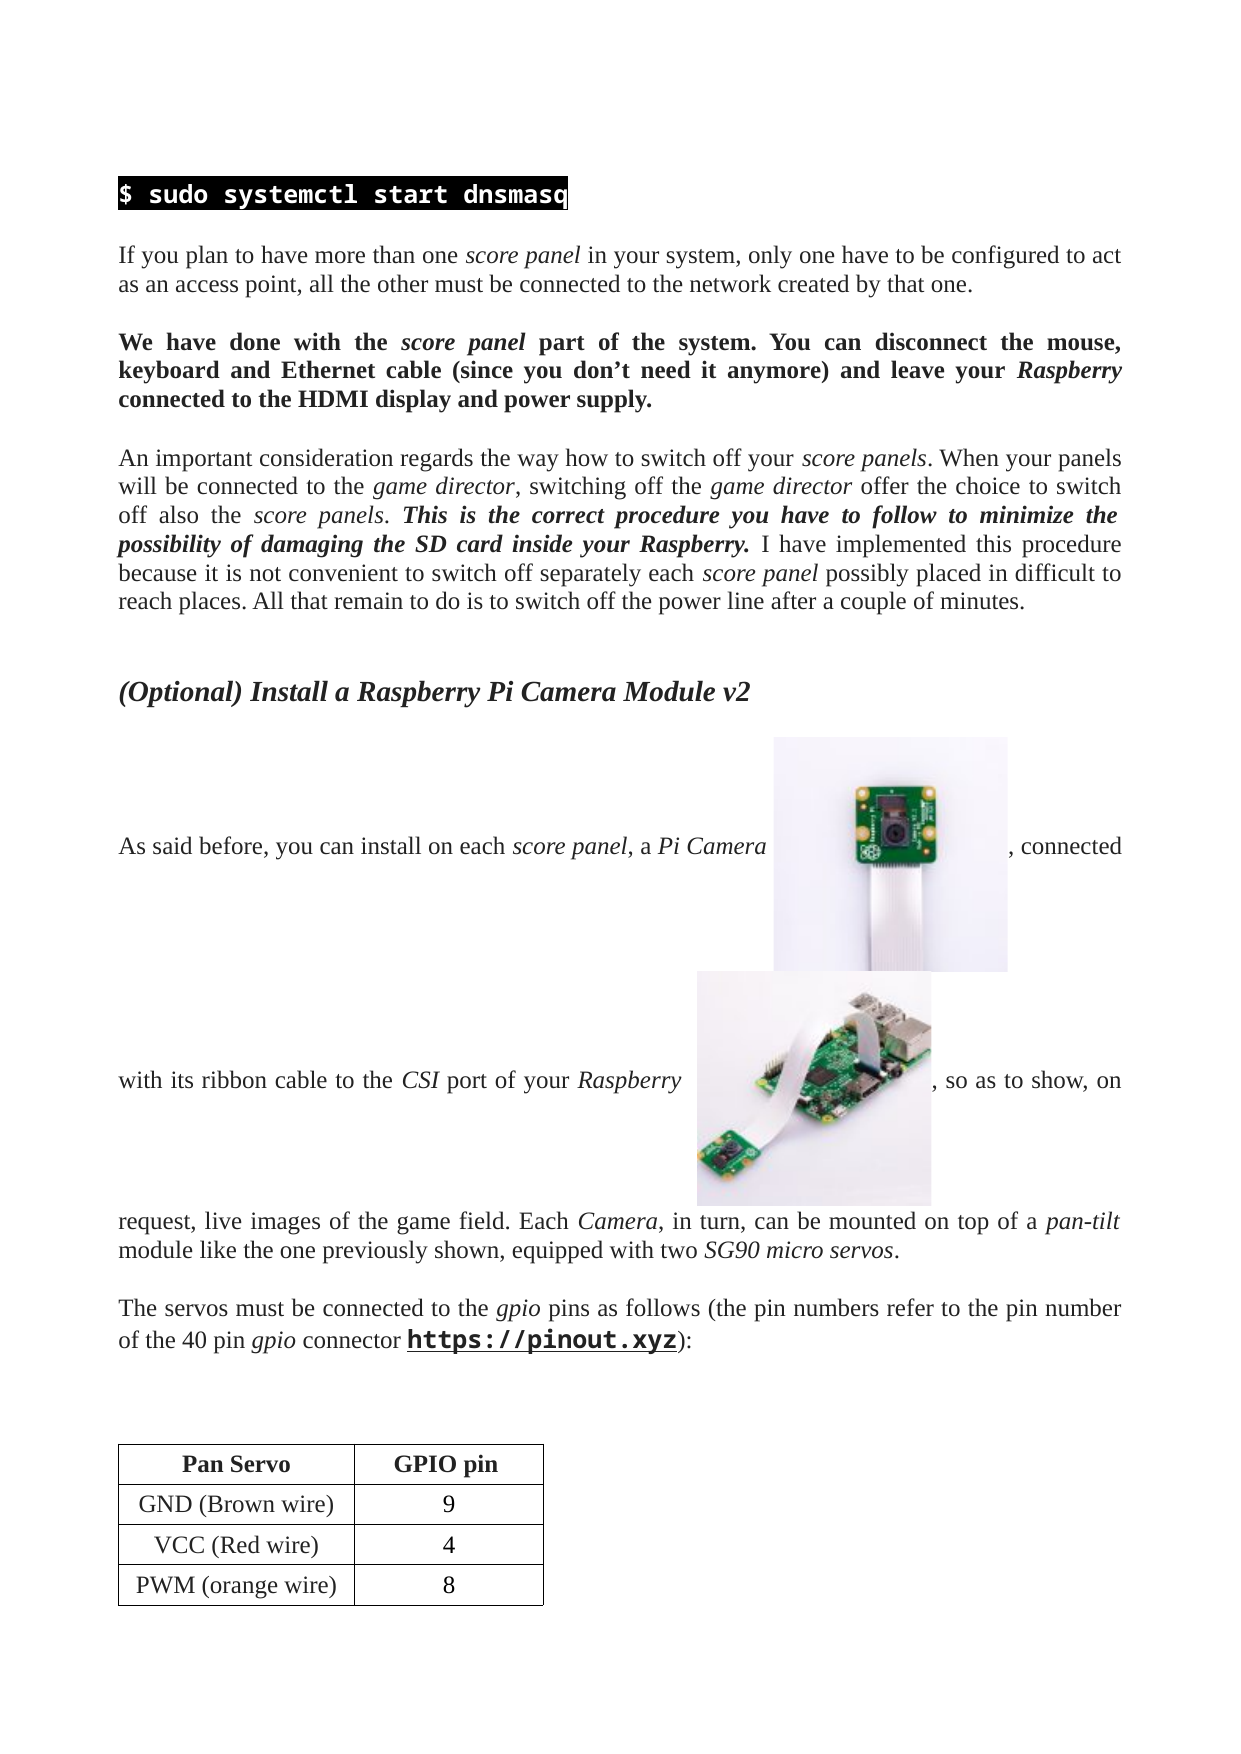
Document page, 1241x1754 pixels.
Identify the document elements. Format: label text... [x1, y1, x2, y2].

table_header GPIO pin [355, 1445, 543, 1484]
picture [697, 737, 1008, 1206]
text The servos must be connected to the gpio pins as follows (the pin numbers refer to the pin number of the 40 pin gpio connector https://pinout.xyz): [118, 1293, 1122, 1356]
text $ sudo systemctl start dnsmasq [118, 176, 1122, 210]
text We have done with the score panel part of the system. You can disconnect the mouse, keyboard and Ethernet cable (since you don’t need it anymore) and leave your Raspberry connected to the HDMI display and power supply. [118, 327, 1122, 413]
table_cell 4 [355, 1525, 543, 1564]
table_cell GND (Brown wire) [119, 1485, 354, 1524]
text As said before, you can install on each score panel, a Pi Camera , connected with its ribbon cable to the CSI port of your Raspberry , so as to show, on request, live images of the game field. Each Camera, in turn, can be mounted on top of a pan-tilt module like the one previously shown, equipped with two SG90 micro servos. [118, 737, 1122, 1263]
text An important consideration regards the way how to switch off your score panels. When your panels will be connected to the game director, switching off the game director offer the choice to switch off also the score panels. This is the correct procedure you have to follow to minimize the possibility of damaging the SD card inside your Raspberry. I have implemented this procedure because it is not convenient to switch off separately each score panel possibly placed in difficult to reach places. All that remain to do is to switch off the power line after a couple of minutes. [118, 443, 1122, 615]
table_cell PWM (orange wire) [119, 1565, 354, 1605]
table_header Pan Servo [119, 1445, 354, 1484]
table_cell VCC (Red wire) [119, 1525, 354, 1564]
text (Optional) Install a Raspberry Pi Camera Module v2 [118, 674, 1122, 708]
table_cell 8 [355, 1565, 543, 1605]
table_cell 9 [355, 1485, 543, 1524]
text If you plan to have more than one score panel in your system, only one have to be configured to act as an access point, all the other must be connected to the network created by that one. [118, 240, 1122, 297]
